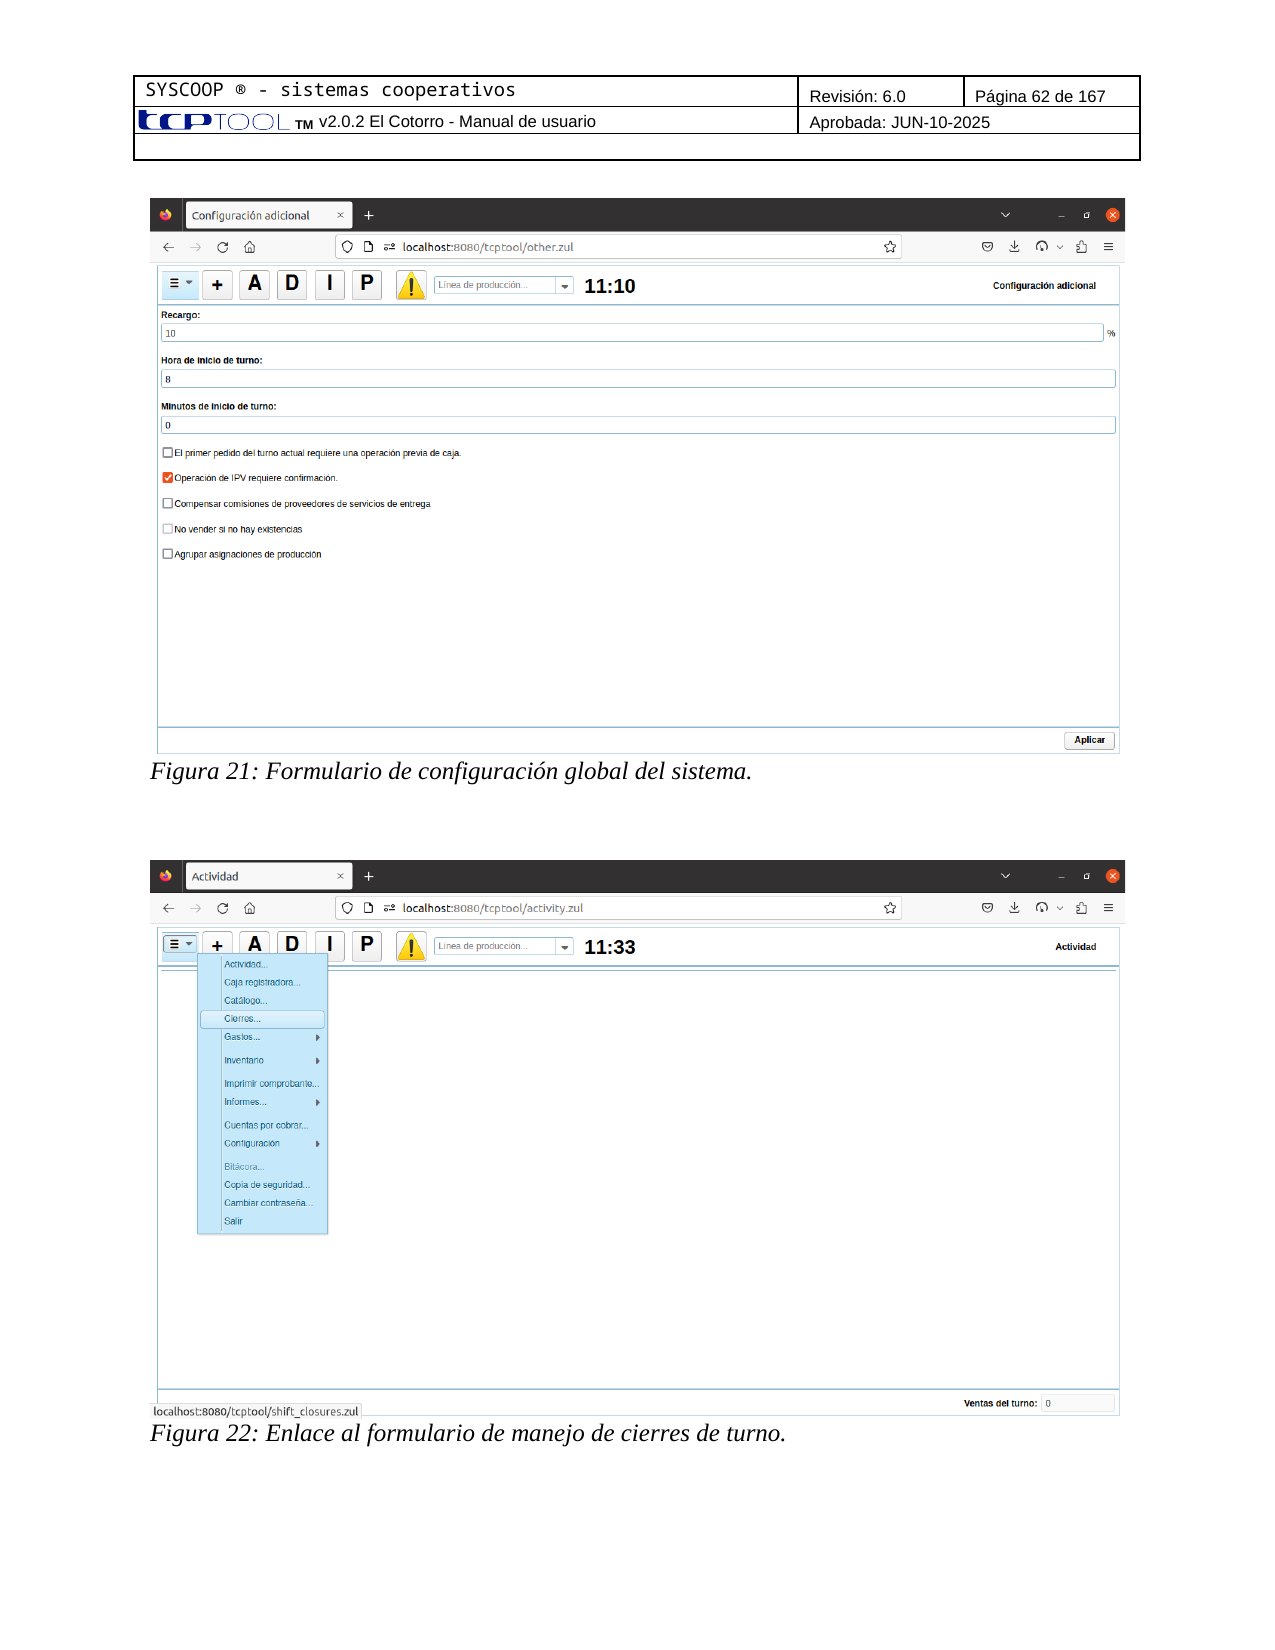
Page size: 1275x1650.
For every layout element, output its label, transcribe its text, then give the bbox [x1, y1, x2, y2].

picture [150, 860, 1125, 1419]
text Figura 21: Formulario de configuración global del sistema. [150, 757, 1125, 785]
text Figura 22: Enlace al formulario de manejo de cierres de turno. [150, 1419, 1125, 1447]
picture [150, 198, 1125, 757]
picture [138, 110, 290, 130]
